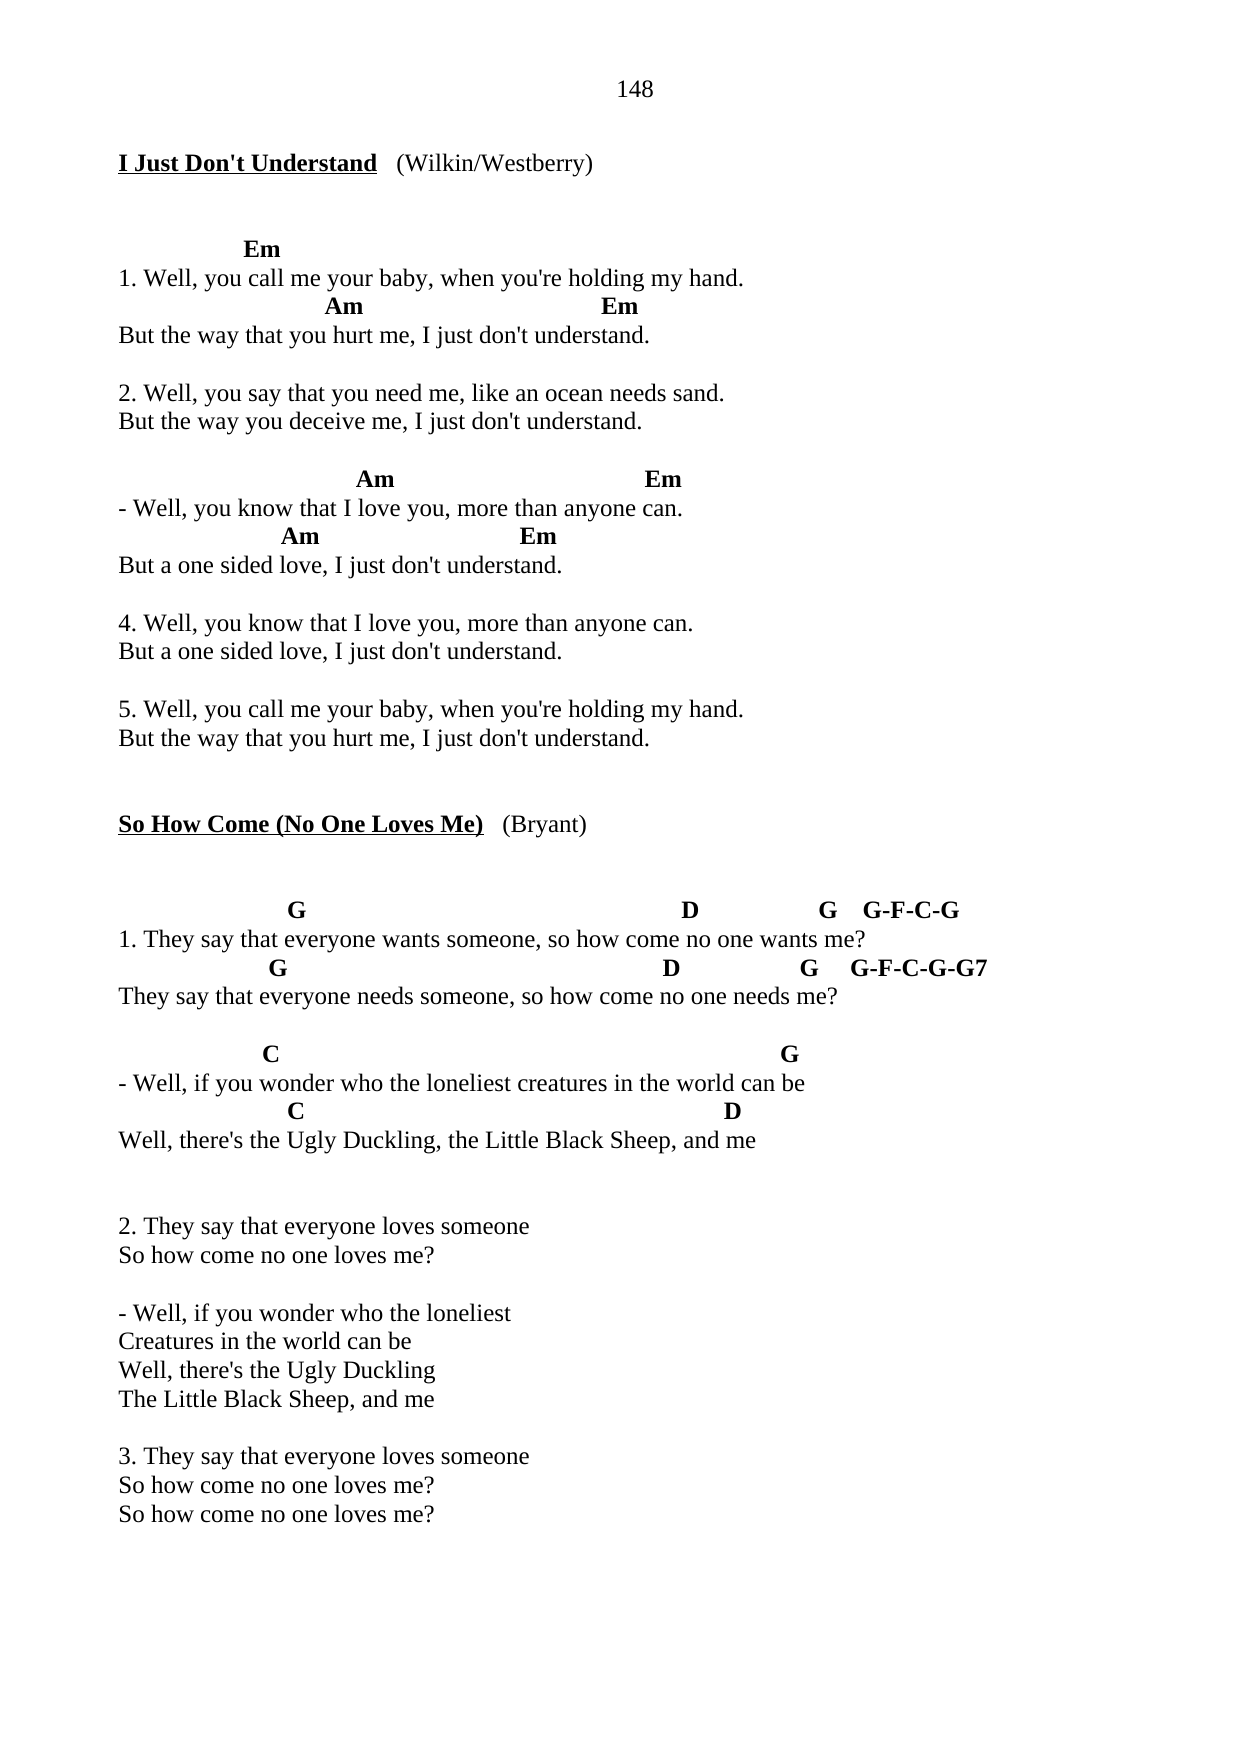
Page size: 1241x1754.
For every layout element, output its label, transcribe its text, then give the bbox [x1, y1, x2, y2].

text I Just Don't Understand (Wilkin/Westberry) [118, 148, 1152, 176]
text 1. Well, you call me your baby, when you're holding my hand. [118, 263, 1152, 291]
text G D G G-F-C-G [118, 895, 1152, 924]
text 5. Well, you call me your baby, when you're holding my hand. [118, 694, 1152, 723]
text But the way that you hurt me, I just don't understand. [118, 723, 1152, 751]
text But the way you deceive me, I just don't understand. [118, 406, 1152, 464]
text But a one sided love, I just don't understand. [118, 550, 1152, 579]
text But a one sided love, I just don't understand. [118, 636, 1152, 665]
text Am Em [118, 464, 1152, 493]
text 1. They say that everyone wants someone, so how come no one wants me? G D G G-F-C-G-G7 They say that everyone needs someone, so how come no one needs me? C G - Well, if you wonder who the loneliest creatures in the world can be C D Well, there's the Ugly Duckling, the Little Black Sheep, and me 2. They say that everyone loves someone So how come no one loves me? - Well, if you wonder who the loneliest Creatures in the world can be Well, there's the Ugly Duckling The Little Black Sheep, and me 3. They say that everyone loves someone So how come no one loves me? So how come no one loves me? [118, 924, 1152, 1528]
text But the way that you hurt me, I just don't understand. [118, 320, 1152, 349]
text So How Come (No One Loves Me) (Bryant) [118, 809, 1152, 866]
text 2. Well, you say that you need me, like an ocean needs sand. [118, 378, 1152, 406]
text Am Em [118, 291, 1152, 320]
text - Well, you know that I love you, more than anyone can. Am Em [118, 493, 1152, 550]
text Em [118, 234, 1152, 263]
text 4. Well, you know that I love you, more than anyone can. [118, 608, 1152, 636]
